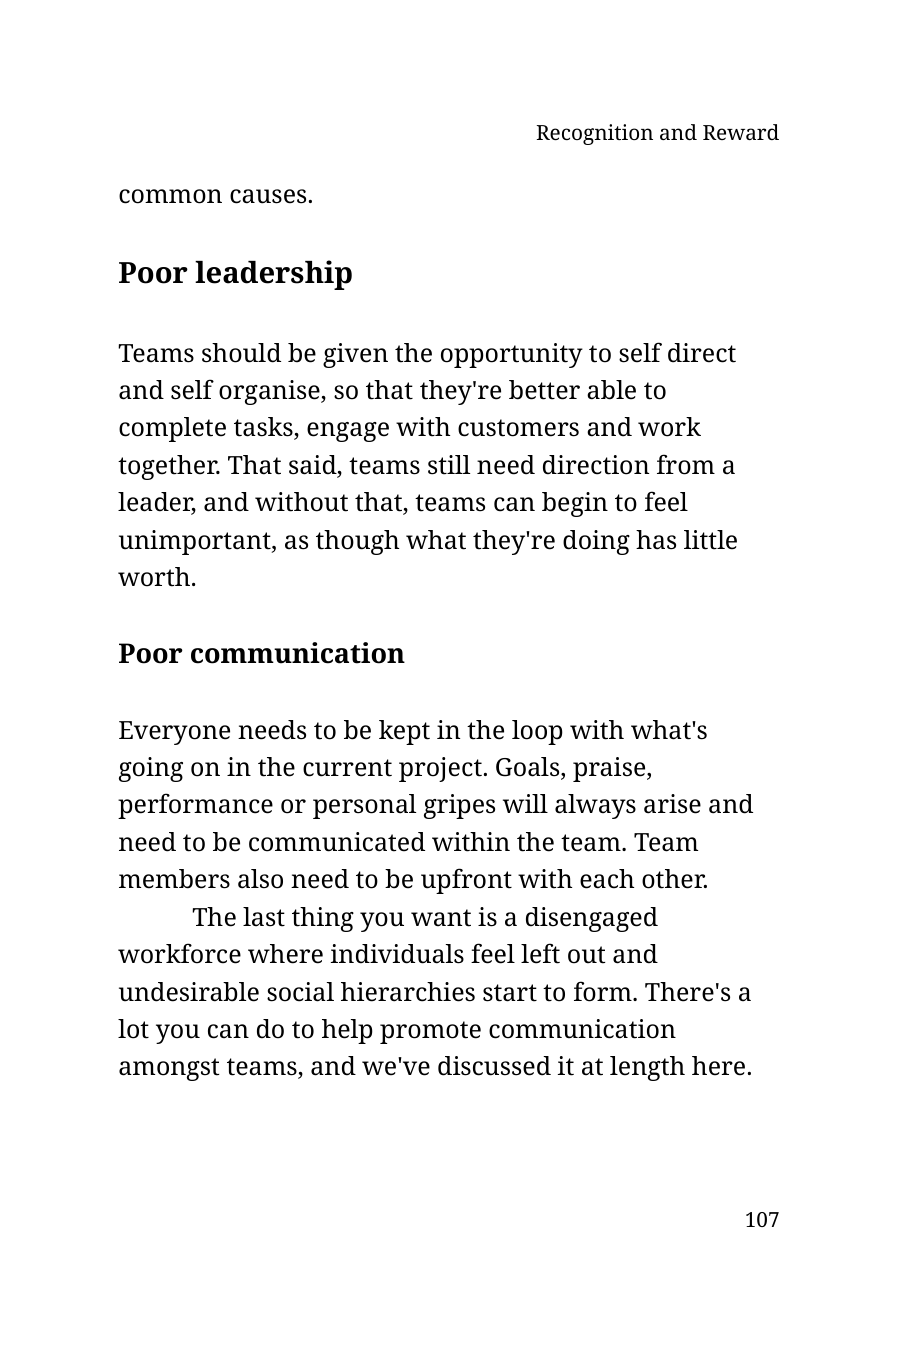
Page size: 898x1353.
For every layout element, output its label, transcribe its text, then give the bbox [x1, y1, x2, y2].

text Everyone needs to be kept in the loop with what's going on in the current project. Goals, praise, performance or personal gripes will always arise and need to be communicated within the team. Team members also need to be upfront with each other. [118, 712, 779, 896]
text Teams should be given the opportunity to self direct and self organise, so that they're better able to complete tasks, engage with customers and work together. That said, teams still need direction from a leader, and without that, teams can begin to feel unimportant, as though what they're doing has little worth. [118, 335, 779, 594]
subtitle Poor leadership [118, 252, 779, 292]
subtitle Poor communication [118, 634, 779, 671]
text common causes. [118, 177, 779, 211]
text The last thing you want is a disengaged workforce where individuals feel left out and undesirable social hierarchies start to form. There's a lot you can do to help promote communication amongst teams, and we've discussed it at length here. [118, 899, 779, 1083]
